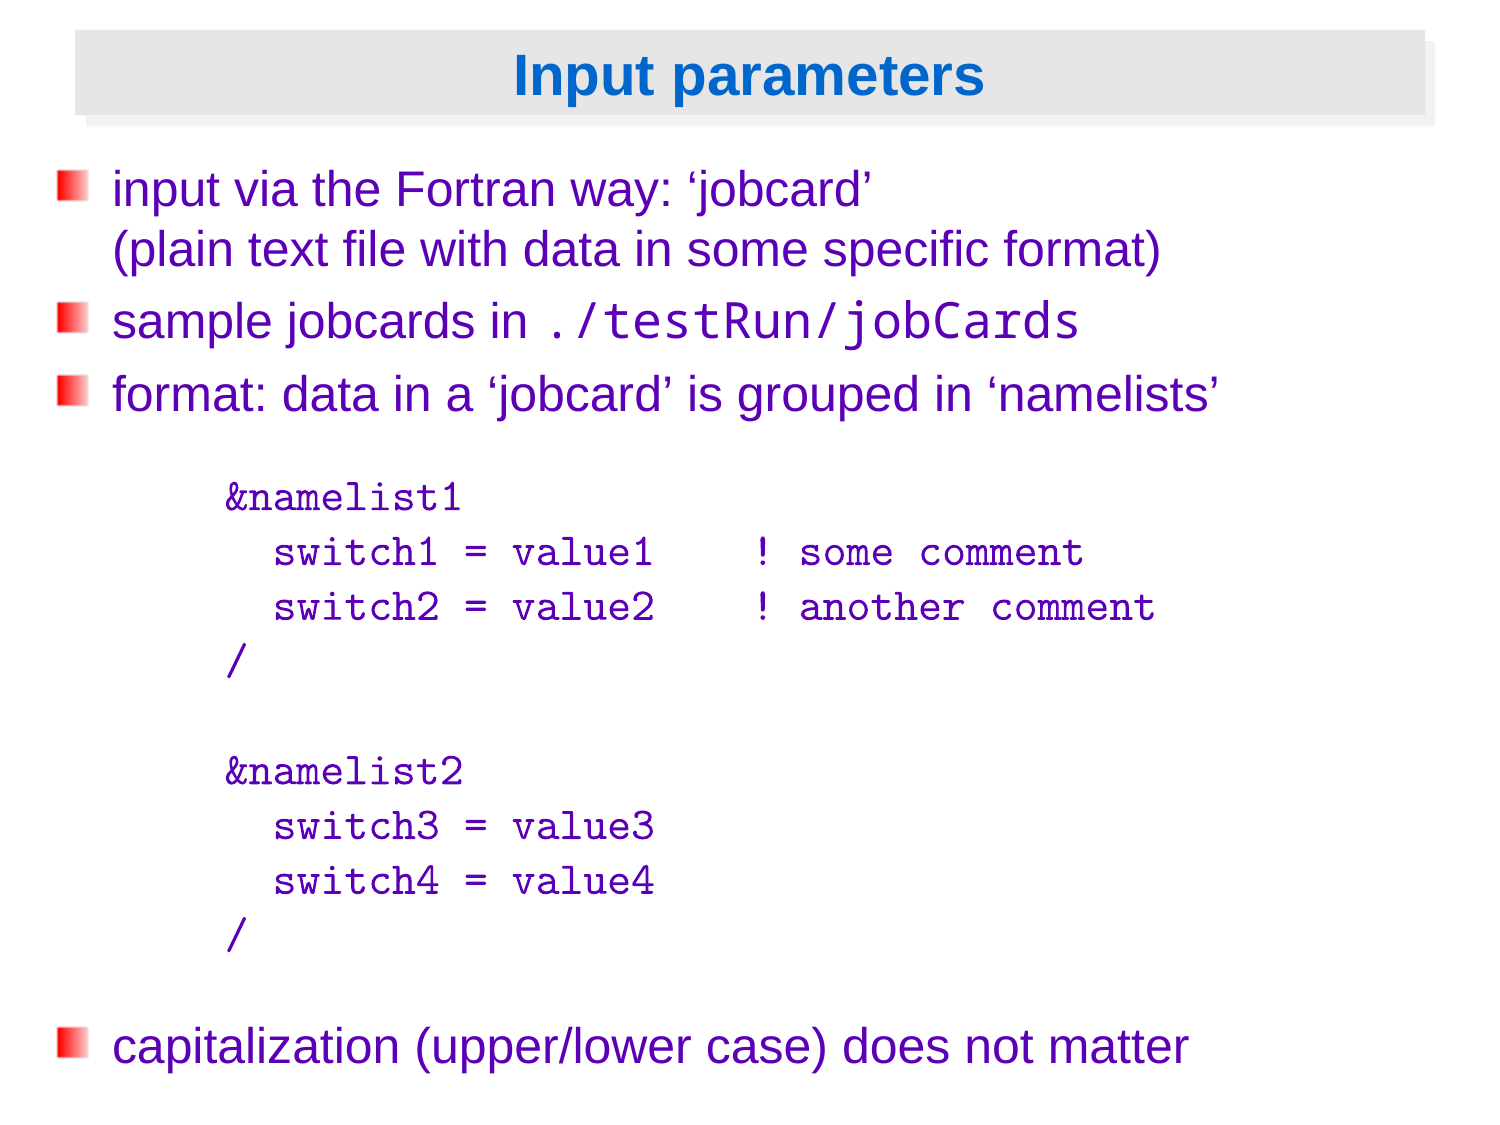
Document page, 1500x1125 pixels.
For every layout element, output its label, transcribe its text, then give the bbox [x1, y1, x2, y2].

text_box [224, 481, 1158, 953]
list input via the Fortran way: ‘jobcard’ (plain text file with data in some specific format) sample jobcards in ./testRun/jobCards format: data in a ‘jobcard’ is grouped in ‘namelists’ capitalization (upper/lower case) does not matter [41, 148, 1459, 1093]
title Input parameters [75, 29, 1426, 116]
